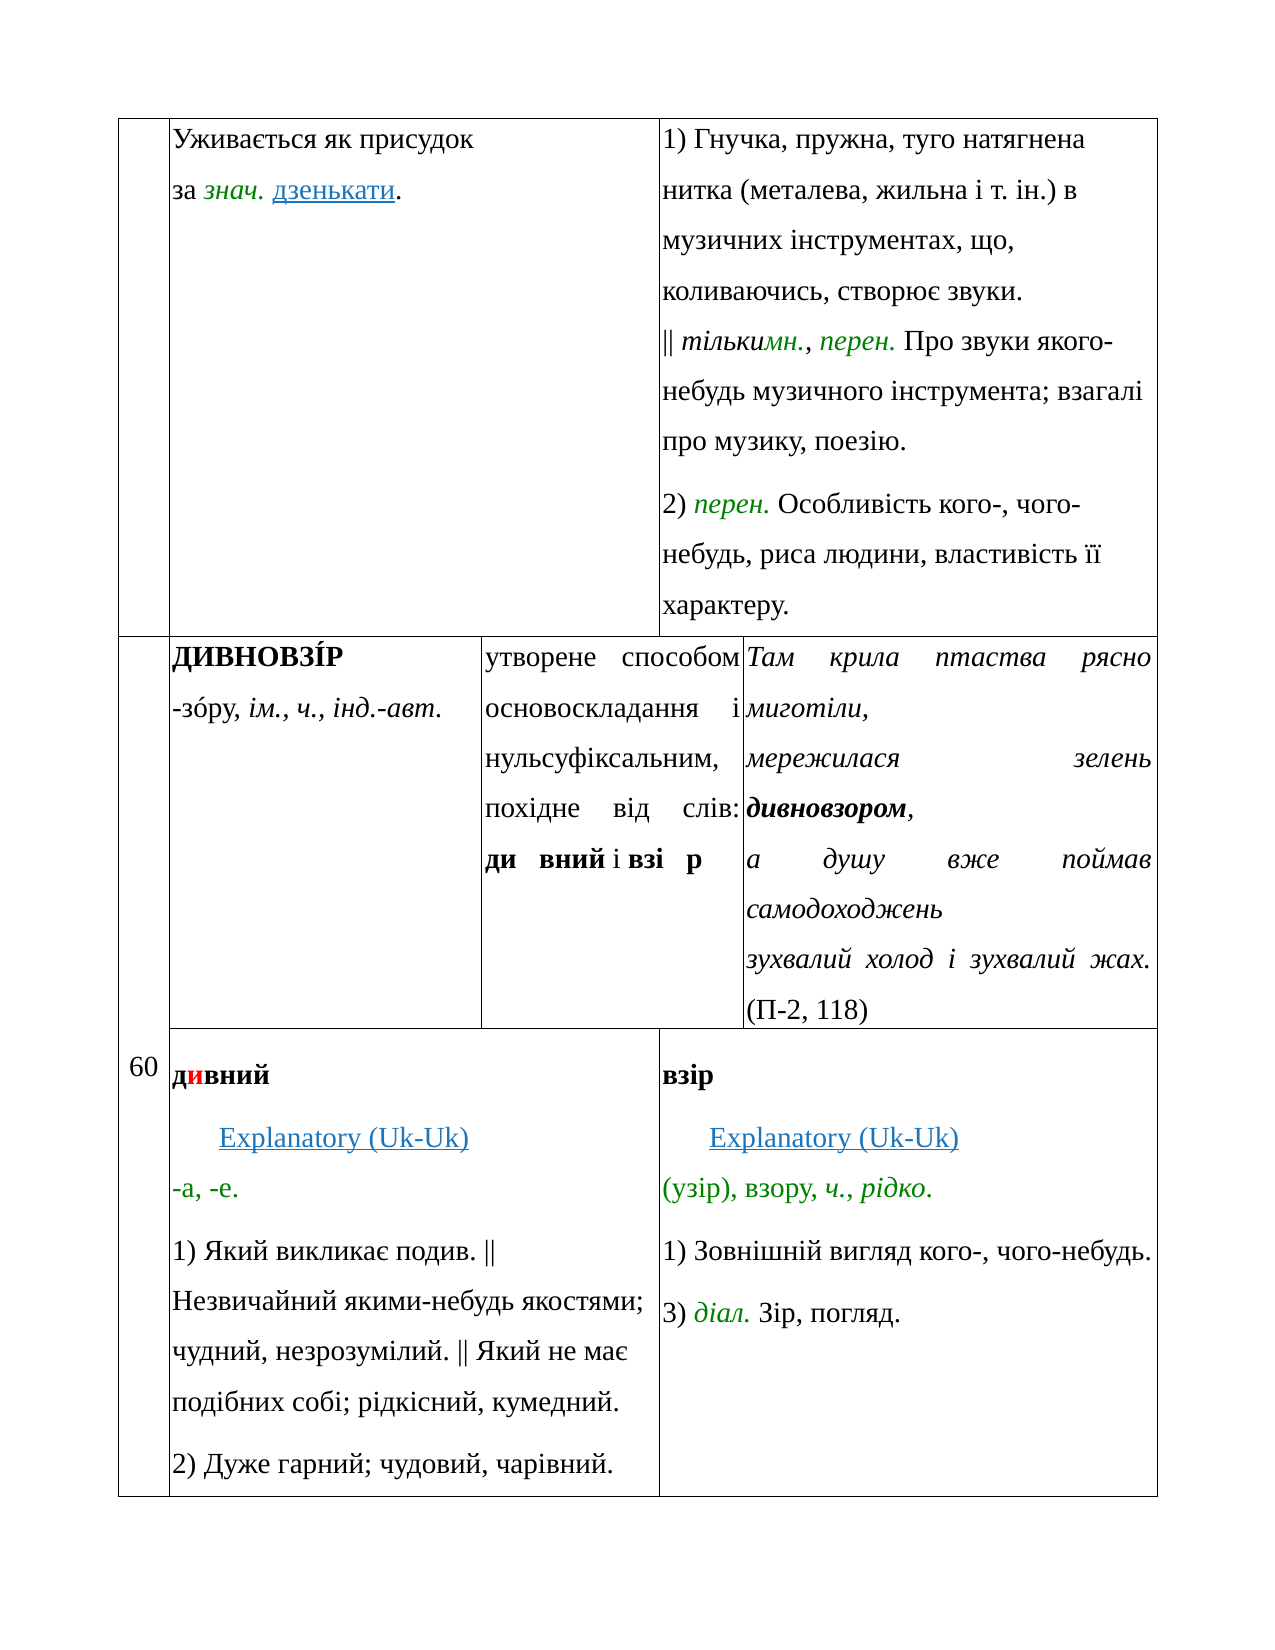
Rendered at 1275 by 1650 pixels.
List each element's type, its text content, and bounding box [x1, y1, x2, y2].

table_cell 1) Гнучка, пружна, туго натягнена нитка (металева, жильна і т. ін.) в музичних інструментах, що, коливаючись, створює звуки. || тількимн., перен. Про звуки якого-небудь музичного інструмента; взагалі про музику, поезію. 2) перен. Особливість кого-, чого-небудь, риса людини, властивість її характеру. [660, 119, 1157, 636]
table_cell взір Explanatory (Uk-Uk) (узір), взору, ч., рідко. 1) Зовнішній вигляд кого-, чого-небудь. 3) діал. Зір, погляд. [660, 1029, 1157, 1496]
table_cell Уживається як присудок за знач. дзенькати. [170, 119, 659, 636]
table_cell дивний Explanatory (Uk-Uk) -а, -е. 1) Який викликає подив. || Незвичайний якими-небудь якостями; чудний, незрозумілий. || Який не має подібних собі; рідкісний, кумедний. 2) Дуже гарний; чудовий, чарівний. [170, 1029, 659, 1496]
table_cell Дивновзíр -зóру, ім., ч., інд.-авт. [170, 637, 481, 1028]
table_cell Там крила птаства рясно миготіли, мережилася зелень дивновзором, а душу вже поймав самодоходжень зухвалий холод і зухвалий жах. (П‑2, 118) [744, 637, 1157, 1028]
table_cell утворене способом основоскладання і нульсуфіксальним, похідне від слів: дивний і взір [482, 637, 743, 1028]
table_cell [119, 119, 169, 636]
table_cell 60 [119, 637, 169, 1496]
